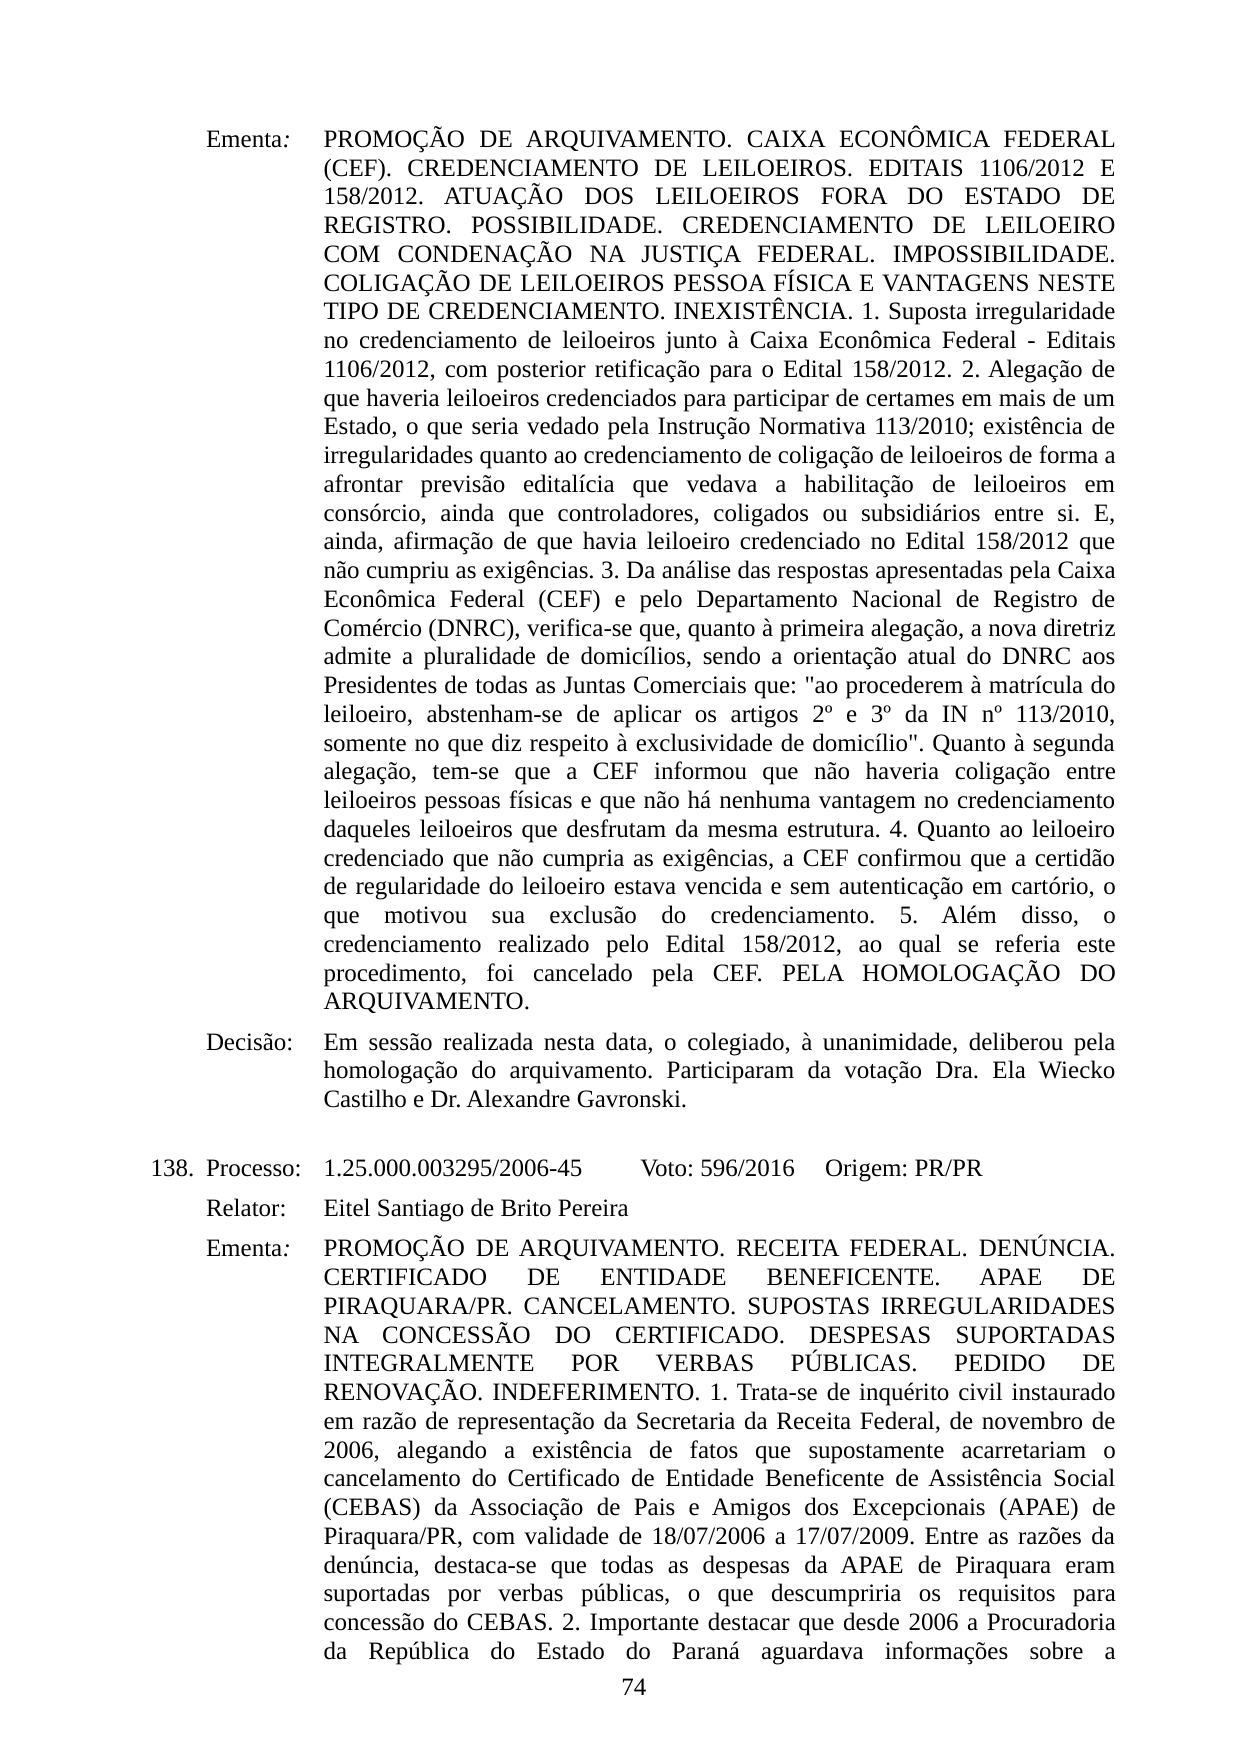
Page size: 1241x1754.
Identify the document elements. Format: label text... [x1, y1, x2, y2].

table_header 138. [145, 1147, 200, 1187]
table_header Processo: [200, 1147, 318, 1187]
table_cell [145, 118, 200, 1021]
table_cell [145, 1188, 200, 1228]
table_cell PROMOÇÃO DE ARQUIVAMENTO. CAIXA ECONÔMICA FEDERAL (CEF). CREDENCIAMENTO DE LEILOEIROS. EDITAIS 1106/2012 E 158/2012. ATUAÇÃO DOS LEILOEIROS FORA DO ESTADO DE REGISTRO. POSSIBILIDADE. CREDENCIAMENTO DE LEILOEIRO COM CONDENAÇÃO NA JUSTIÇA FEDERAL. IMPOSSIBILIDADE. COLIGAÇÃO DE LEILOEIROS PESSOA FÍSICA E VANTAGENS NESTE TIPO DE CREDENCIAMENTO. INEXISTÊNCIA. 1. Suposta irregularidade no credenciamento de leiloeiros junto à Caixa Econômica Federal - Editais 1106/2012, com posterior retificação para o Edital 158/2012. 2. Alegação de que haveria leiloeiros credenciados para participar de certames em mais de um Estado, o que seria vedado pela Instrução Normativa 113/2010; existência de irregularidades quanto ao credenciamento de coligação de leiloeiros de forma a afrontar previsão editalícia que vedava a habilitação de leiloeiros em consórcio, ainda que controladores, coligados ou subsidiários entre si. E, ainda, afirmação de que havia leiloeiro credenciado no Edital 158/2012 que não cumpriu as exigências. 3. Da análise das respostas apresentadas pela Caixa Econômica Federal (CEF) e pelo Departamento Nacional de Registro de Comércio (DNRC), verifica-se que, quanto à primeira alegação, a nova diretriz admite a pluralidade de domicílios, sendo a orientação atual do DNRC aos Presidentes de todas as Juntas Comerciais que: "ao procederem à matrícula do leiloeiro, abstenham-se de aplicar os artigos 2º e 3º da IN nº 113/2010, somente no que diz respeito à exclusividade de domicílio". Quanto à segunda alegação, tem-se que a CEF informou que não haveria coligação entre leiloeiros pessoas físicas e que não há nenhuma vantagem no credenciamento daqueles leiloeiros que desfrutam da mesma estrutura. 4. Quanto ao leiloeiro credenciado que não cumpria as exigências, a CEF confirmou que a certidão de regularidade do leiloeiro estava vencida e sem autenticação em cartório, o que motivou sua exclusão do credenciamento. 5. Além disso, o credenciamento realizado pelo Edital 158/2012, ao qual se referia este procedimento, foi cancelado pela CEF. PELA HOMOLOGAÇÃO DO ARQUIVAMENTO. [318, 118, 1122, 1021]
table_cell Decisão: [200, 1021, 318, 1118]
table_cell [145, 1021, 200, 1118]
table_cell [145, 1228, 200, 1670]
table_header Origem: PR/PR [819, 1147, 1122, 1187]
table_cell Em sessão realizada nesta data, o colegiado, à unanimidade, deliberou pela homologação do arquivamento. Participaram da votação Dra. Ela Wiecko Castilho e Dr. Alexandre Gavronski. [318, 1021, 1122, 1118]
table_cell Eitel Santiago de Brito Pereira [318, 1188, 1122, 1228]
table_cell Ementa: [200, 118, 318, 1021]
table_cell PROMOÇÃO DE ARQUIVAMENTO. RECEITA FEDERAL. DENÚNCIA. CERTIFICADO DE ENTIDADE BENEFICENTE. APAE DE PIRAQUARA/PR. CANCELAMENTO. SUPOSTAS IRREGULARIDADES NA CONCESSÃO DO CERTIFICADO. DESPESAS SUPORTADAS INTEGRALMENTE POR VERBAS PÚBLICAS. PEDIDO DE RENOVAÇÃO. INDEFERIMENTO. 1. Trata-se de inquérito civil instaurado em razão de representação da Secretaria da Receita Federal, de novembro de 2006, alegando a existência de fatos que supostamente acarretariam o cancelamento do Certificado de Entidade Beneficente de Assistência Social (CEBAS) da Associação de Pais e Amigos dos Excepcionais (APAE) de Piraquara/PR, com validade de 18/07/2006 a 17/07/2009. Entre as razões da denúncia, destaca-se que todas as despesas da APAE de Piraquara eram suportadas por verbas públicas, o que descumpriria os requisitos para concessão do CEBAS. 2. Importante destacar que desde 2006 a Procuradoria da República do Estado do Paraná aguardava informações sobre a [318, 1228, 1122, 1670]
table_cell Relator: [200, 1188, 318, 1228]
table_header Voto: 596/2016 [635, 1147, 819, 1187]
table_header 1.25.000.003295/2006-45 [318, 1147, 634, 1187]
table_cell Ementa: [200, 1228, 318, 1670]
